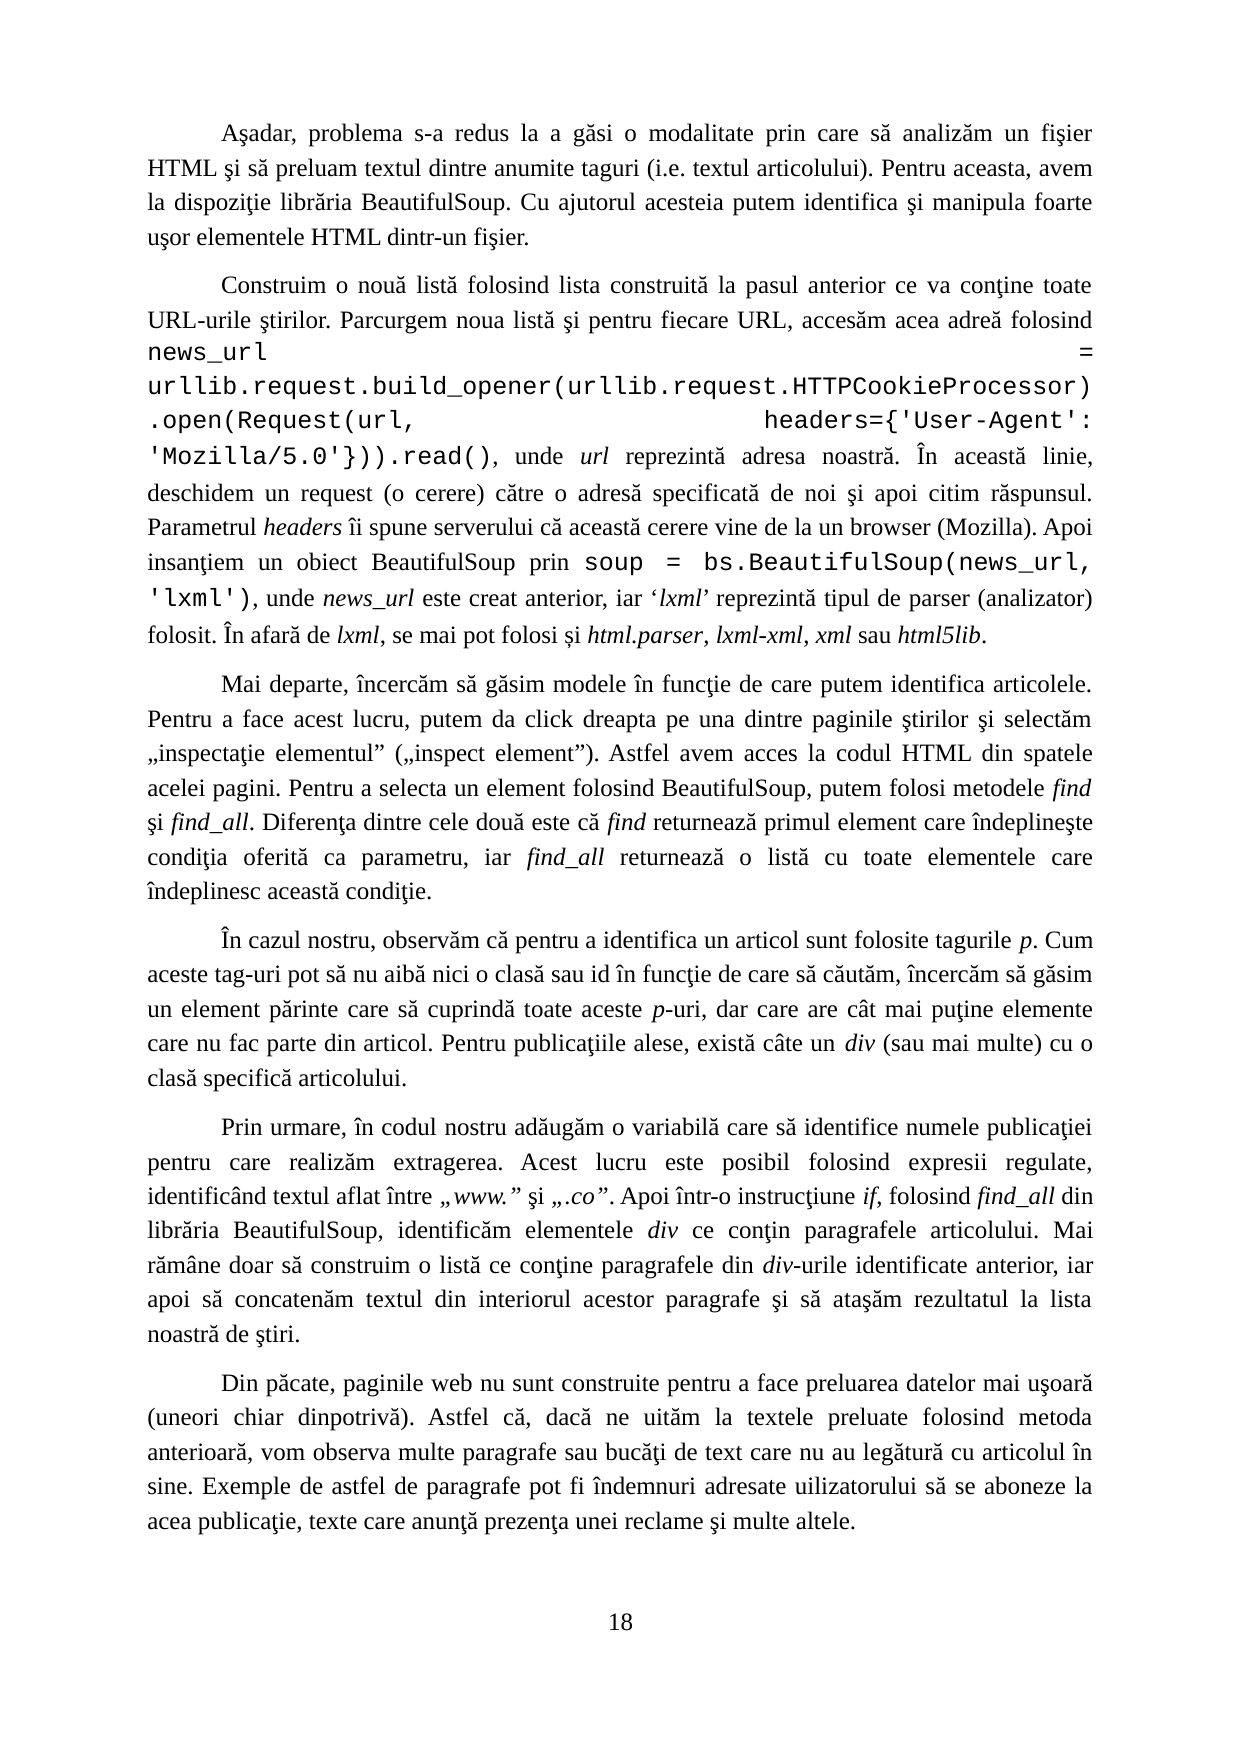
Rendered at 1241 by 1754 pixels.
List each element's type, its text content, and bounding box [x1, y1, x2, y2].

text Aşadar, problema s-a redus la a găsi o modalitate prin care să analizăm un fişier HTML şi să preluam textul dintre anumite taguri (i.e. textul articolului). Pentru aceasta, avem la dispoziţie librăria BeautifulSoup. Cu ajutorul acesteia putem identifica şi manipula foarte uşor elementele HTML dintr-un fişier. [147, 118, 1093, 250]
text În cazul nostru, observăm că pentru a identifica un articol sunt folosite tagurile p. Cum aceste tag-uri pot să nu aibă nici o clasă sau id în funcţie de care să căutăm, încercăm să găsim un element părinte care să cuprindă toate aceste p-uri, dar care are cât mai puţine elemente care nu fac parte din articol. Pentru publicaţiile alese, există câte un div (sau mai multe) cu o clasă specifică articolului. [147, 925, 1093, 1092]
text Construim o nouă listă folosind lista construită la pasul anterior ce va conţine toate URL-urile ştirilor. Parcurgem noua listă şi pentru fiecare URL, accesăm acea adreă folosind news_url = urllib.request.build_opener(urllib.request.HTTPCookieProcessor).open(Request(url, headers={'User-Agent': 'Mozilla/5.0'})).read(), unde url reprezintă adresa noastră. În această linie, deschidem un request (o cerere) către o adresă specificată de noi şi apoi citim răspunsul. Parametrul headers îi spune serverului că această cerere vine de la un browser (Mozilla). Apoi insanţiem un obiect BeautifulSoup prin soup = bs.BeautifulSoup(news_url, 'lxml'), unde news_url este creat anterior, iar ‘lxml’ reprezintă tipul de parser (analizator) folosit. În afară de lxml, se mai pot folosi și html.parser, lxml-xml, xml sau html5lib. [147, 271, 1093, 649]
text Mai departe, încercăm să găsim modele în funcţie de care putem identifica articolele. Pentru a face acest lucru, putem da click dreapta pe una dintre paginile ştirilor şi selectăm „inspectaţie elementul” („inspect element”). Astfel avem acces la codul HTML din spatele acelei pagini. Pentru a selecta un element folosind BeautifulSoup, putem folosi metodele find şi find_all. Diferenţa dintre cele două este că find returnează primul element care îndeplineşte condiţia oferită ca parametru, iar find_all returnează o listă cu toate elementele care îndeplinesc această condiţie. [147, 669, 1093, 905]
text Prin urmare, în codul nostru adăugăm o variabilă care să identifice numele publicaţiei pentru care realizăm extragerea. Acest lucru este posibil folosind expresii regulate, identificând textul aflat între „www.” şi „.co”. Apoi într-o instrucţiune if, folosind find_all din librăria BeautifulSoup, identificăm elementele div ce conţin paragrafele articolului. Mai rămâne doar să construim o listă ce conţine paragrafele din div-urile identificate anterior, iar apoi să concatenăm textul din interiorul acestor paragrafe şi să ataşăm rezultatul la lista noastră de ştiri. [147, 1112, 1093, 1348]
text Din păcate, paginile web nu sunt construite pentru a face preluarea datelor mai uşoară (uneori chiar dinpotrivă). Astfel că, dacă ne uităm la textele preluate folosind metoda anterioară, vom observa multe paragrafe sau bucăţi de text care nu au legătură cu articolul în sine. Exemple de astfel de paragrafe pot fi îndemnuri adresate uilizatorului să se aboneze la acea publicaţie, texte care anunţă prezenţa unei reclame şi multe altele. [147, 1368, 1093, 1535]
